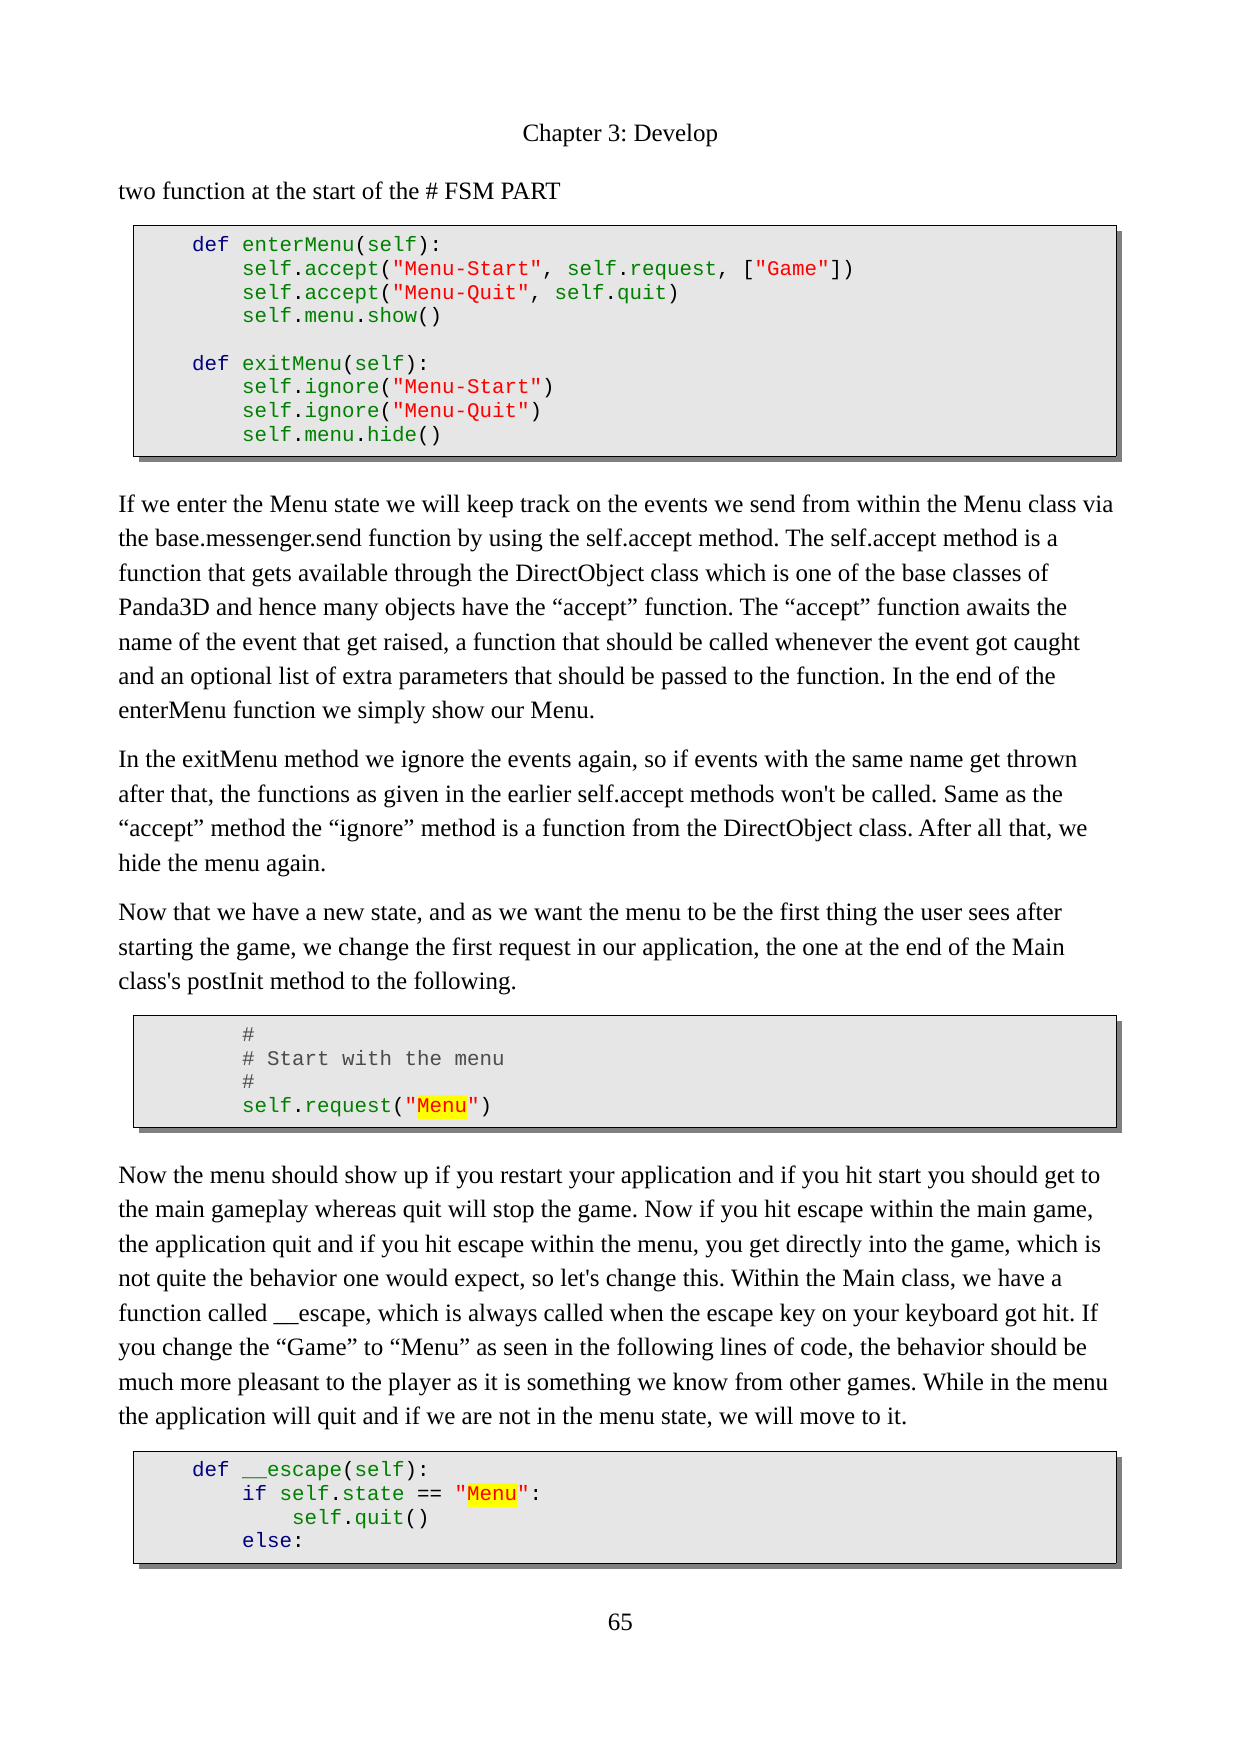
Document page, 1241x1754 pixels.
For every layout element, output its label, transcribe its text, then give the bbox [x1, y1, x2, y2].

text If we enter the Menu state we will keep track on the events we send from within the Menu class via the base.messenger.send function by using the self.accept method. The self.accept method is a function that gets available through the DirectObject class which is one of the base classes of Panda3D and hence many objects have the “accept” function. The “accept” function awaits the name of the event that get raised, a function that should be called whenever the event got caught and an optional list of extra parameters that should be passed to the function. In the end of the enterMenu function we simply show our Menu. [118, 489, 1122, 724]
text # [134, 1016, 1116, 1039]
text # Start with the menu [134, 1039, 1116, 1062]
text self.menu.hide() [134, 414, 1116, 456]
text self.accept("Menu-Start", self.request, ["Game"]) [134, 249, 1116, 273]
text self.quit() [134, 1498, 1116, 1521]
text Now the menu should show up if you restart your application and if you hit start you should get to the main gameplay whereas quit will stop the game. Now if you hit escape within the main game, the application quit and if you hit escape within the menu, you get directly into the game, which is not quite the behavior one would expect, so let's change this. Within the Main class, we have a function called __escape, which is always called when the escape key on your keyboard got hit. If you change the “Game” to “Menu” as seen in the following lines of code, the behavior should be much more pleasant to the player as it is something we know from other games. While in the menu the application will quit and if we are not in the menu state, we will move to it. [118, 1160, 1122, 1430]
text else: [134, 1521, 1116, 1563]
text def __escape(self): [134, 1452, 1116, 1474]
text self.menu.show() [134, 296, 1116, 320]
text self.ignore("Menu-Quit") [134, 391, 1116, 414]
text In the exitMenu method we ignore the events again, so if events with the same name get thrown after that, the functions as given in the earlier self.accept methods won't be called. Same as the “accept” method the “ignore” method is a function from the DirectObject class. After all that, we hide the menu again. [118, 744, 1122, 877]
text Now that we have a new state, and as we want the menu to be the first thing the user sees after starting the game, we change the first request in our application, the one at the end of the Main class's postInit method to the following. [118, 897, 1122, 995]
text # [134, 1062, 1116, 1086]
text def enterMenu(self): [134, 226, 1116, 249]
text two function at the start of the # FSM PART [118, 176, 1122, 205]
text self.ignore("Menu-Start") [134, 367, 1116, 391]
text self.accept("Menu-Quit", self.quit) [134, 273, 1116, 296]
text if self.state == "Menu": [134, 1474, 1116, 1498]
text self.request("Menu") [134, 1086, 1116, 1127]
text def exitMenu(self): [134, 344, 1116, 367]
